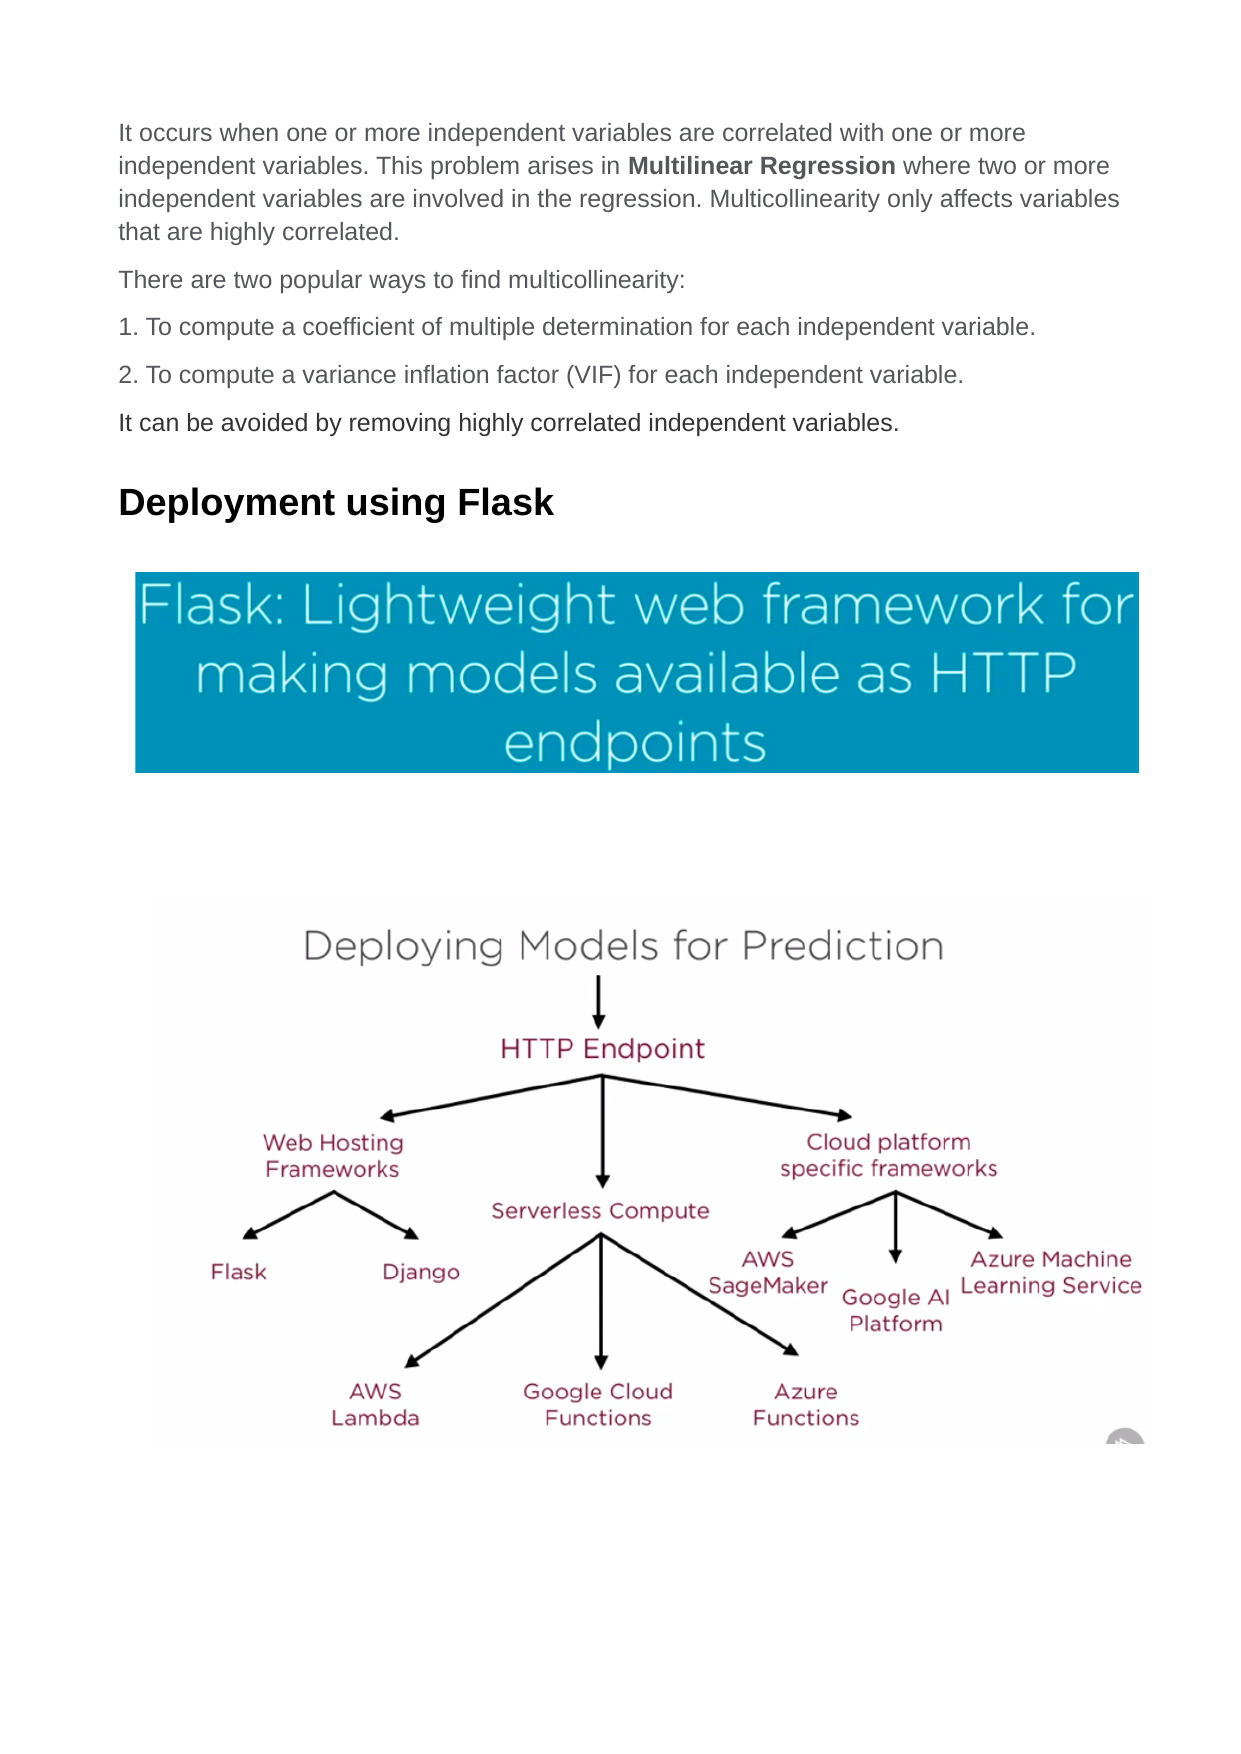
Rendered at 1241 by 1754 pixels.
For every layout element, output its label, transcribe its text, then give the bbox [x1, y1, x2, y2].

picture [915, 594, 958, 624]
picture [678, 718, 684, 726]
picture [417, 585, 436, 624]
picture [570, 720, 601, 763]
text 2. To compute a variance inflation factor (VIF) for each independent variable. [118, 360, 1122, 389]
picture [357, 662, 387, 702]
picture [802, 594, 828, 625]
picture [518, 595, 523, 626]
picture [812, 662, 839, 693]
picture [691, 731, 718, 761]
picture [763, 582, 781, 623]
picture [151, 895, 1155, 1444]
picture [890, 662, 911, 693]
picture [537, 730, 565, 761]
picture [636, 593, 678, 624]
picture [531, 663, 558, 693]
picture [974, 652, 1039, 694]
picture [564, 651, 570, 693]
picture [960, 594, 993, 625]
picture [350, 594, 379, 634]
picture [505, 731, 533, 763]
picture [597, 586, 615, 625]
picture [313, 664, 317, 694]
picture [617, 662, 704, 694]
picture [306, 584, 333, 624]
picture [177, 583, 182, 624]
text There are two popular ways to find multicollinearity: [118, 265, 1122, 293]
picture [325, 662, 352, 693]
picture [709, 664, 713, 692]
picture [713, 583, 744, 624]
picture [722, 650, 726, 692]
picture [458, 662, 490, 693]
picture [567, 583, 593, 624]
picture [833, 593, 915, 625]
picture [732, 663, 759, 694]
picture [782, 594, 800, 624]
subtitle Deployment using Flask [118, 480, 1122, 524]
picture [247, 583, 271, 624]
picture [1045, 652, 1077, 694]
picture [1117, 594, 1134, 624]
text It can be avoided by removing highly correlated independent variables. [118, 408, 1122, 436]
picture [199, 662, 244, 693]
picture [249, 662, 275, 694]
picture [439, 594, 483, 624]
picture [188, 594, 215, 625]
picture [575, 663, 596, 693]
picture [608, 731, 638, 770]
picture [743, 731, 766, 762]
picture [338, 595, 344, 624]
text It occurs when one or more independent variables are correlated with one or more independent variables. This problem arises in Multilinear Regression where two or more independent variables are involved in the regression. Multicollinearity only affects variables that are highly correlated. [118, 118, 1122, 246]
picture [495, 651, 527, 695]
picture [386, 583, 413, 624]
picture [1017, 583, 1042, 624]
picture [934, 652, 967, 694]
picture [220, 593, 242, 625]
picture [998, 594, 1014, 624]
picture [1062, 582, 1081, 625]
picture [484, 594, 512, 625]
picture [801, 650, 806, 694]
picture [765, 650, 796, 695]
picture [643, 731, 673, 762]
picture [857, 663, 884, 694]
picture [1082, 594, 1113, 625]
picture [142, 583, 170, 625]
picture [529, 594, 559, 633]
picture [680, 593, 709, 626]
picture [281, 650, 307, 693]
text 1. To compute a coefficient of multiple determination for each independent variable. [118, 312, 1122, 341]
picture [409, 662, 454, 695]
picture [723, 723, 739, 762]
